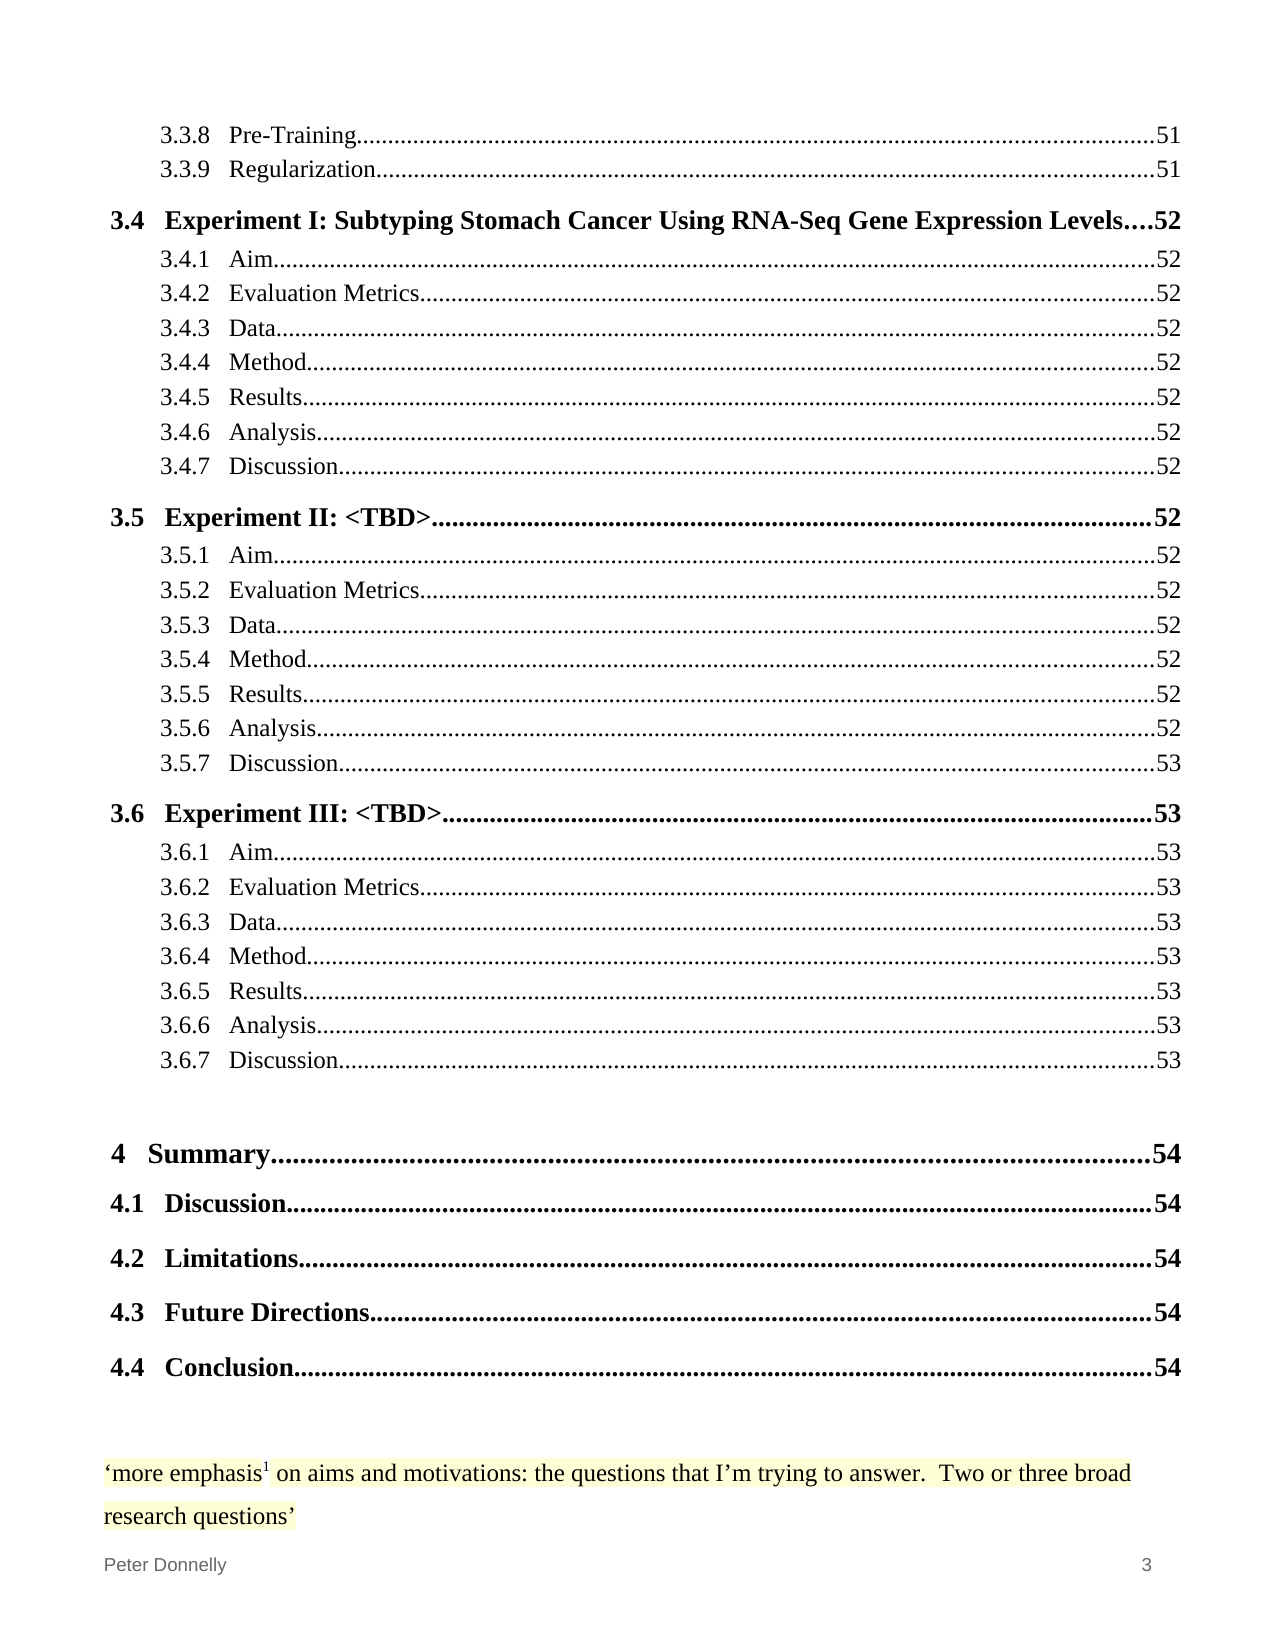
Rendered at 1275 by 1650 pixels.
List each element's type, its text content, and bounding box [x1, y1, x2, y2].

text 4 Summary 54 [103, 1136, 1181, 1169]
text 3.6.5 Results 53 [154, 976, 1181, 1004]
text 3.5.5 Results 52 [154, 679, 1181, 708]
text ‘more emphasis on aims and motivations: the questions that I’m trying to answer. Two or three broad research questions’ [103, 1458, 1181, 1530]
text 4.3 Future Directions 54 [103, 1297, 1181, 1328]
text 3.6.6 Analysis 53 [154, 1010, 1181, 1039]
text 3.6.7 Discussion 53 [154, 1045, 1181, 1074]
text 3.6.4 Method 53 [154, 941, 1181, 970]
text 3.5 Experiment II: <TBD> 52 [103, 501, 1181, 532]
text 3.6 Experiment III: <TBD> 53 [103, 797, 1181, 829]
text 4.1 Discussion 54 [103, 1187, 1181, 1218]
text 3.6.2 Evaluation Metrics 53 [154, 872, 1181, 901]
text 3.4.1 Aim 52 [154, 244, 1181, 272]
text 3.4.7 Discussion 52 [154, 451, 1181, 480]
text 4.2 Limitations 54 [103, 1242, 1181, 1273]
text 3.5.3 Data 52 [154, 610, 1181, 638]
text 3.6.1 Aim 53 [154, 837, 1181, 866]
text 3.3.8 Pre-Training 51 [154, 120, 1181, 148]
text 3.4.5 Results 52 [154, 382, 1181, 411]
text 3.4.3 Data 52 [154, 313, 1181, 342]
text 3.5.2 Evaluation Metrics 52 [154, 575, 1181, 604]
text 3.3.9 Regularization 51 [154, 154, 1181, 183]
text 3.5.6 Analysis 52 [154, 713, 1181, 742]
text 3.4.2 Evaluation Metrics 52 [154, 278, 1181, 307]
text 3.4.4 Method 52 [154, 347, 1181, 376]
text 4.4 Conclusion 54 [103, 1351, 1181, 1382]
text 3.5.1 Aim 52 [154, 541, 1181, 569]
text 3.6.3 Data 53 [154, 907, 1181, 935]
text 3.4.6 Analysis 52 [154, 417, 1181, 445]
text 3.4 Experiment I: Subtyping Stomach Cancer Using RNA-Seq Gene Expression Levels 52 [103, 204, 1181, 235]
text 3.5.4 Method 52 [154, 644, 1181, 673]
text 3.5.7 Discussion 53 [154, 748, 1181, 777]
